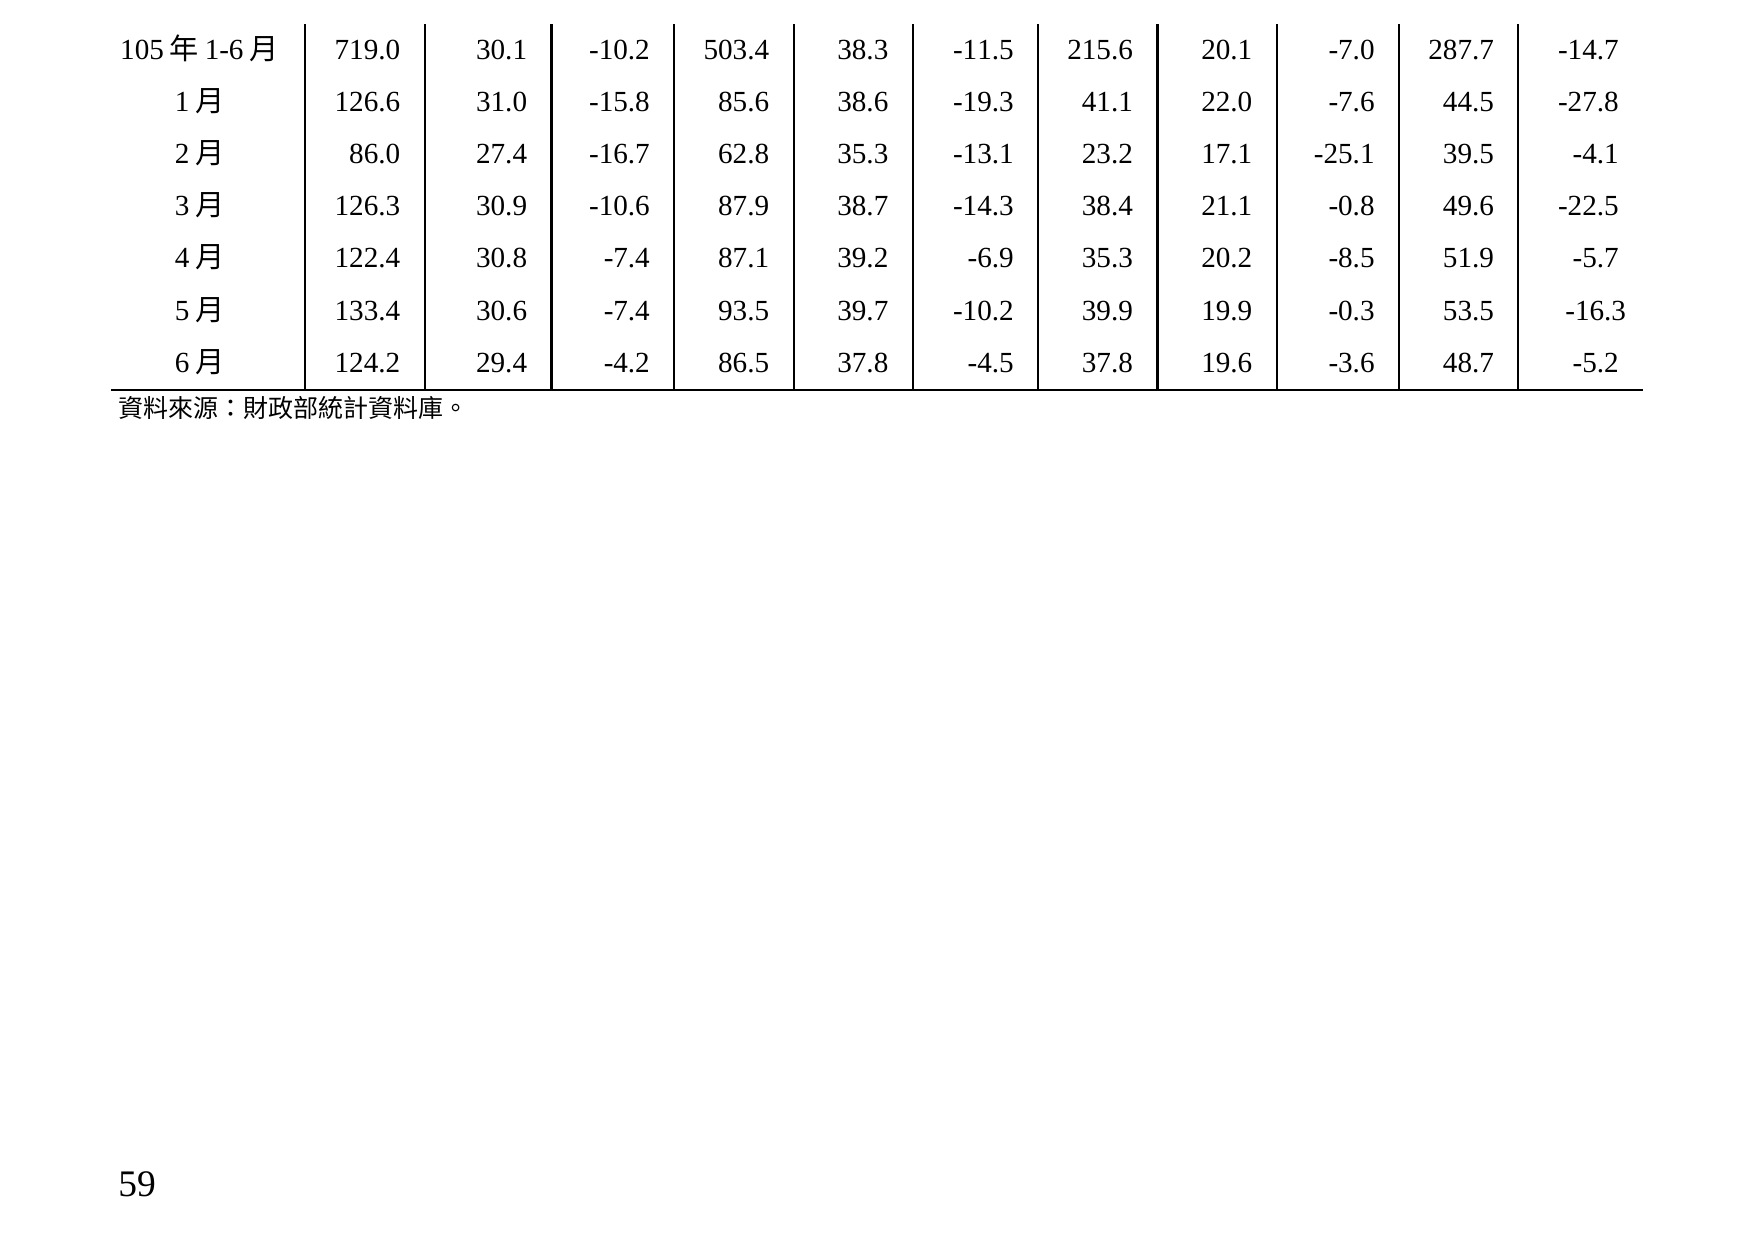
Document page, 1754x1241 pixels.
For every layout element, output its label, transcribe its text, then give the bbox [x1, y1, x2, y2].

table_cell -22.5 [1519, 180, 1643, 232]
table_cell 39.2 [795, 233, 912, 284]
table_cell -16.3 [1519, 285, 1643, 337]
table_cell 35.3 [795, 128, 912, 180]
table_cell -7.6 [1278, 76, 1398, 128]
table_cell 39.7 [795, 285, 912, 337]
table_cell 39.9 [1039, 285, 1156, 337]
table_cell -6.9 [914, 233, 1037, 284]
table_cell 87.9 [675, 180, 793, 232]
table_cell 37.8 [795, 337, 912, 389]
table_cell 1月 [111, 76, 304, 128]
table_cell -4.1 [1519, 128, 1643, 180]
table_cell 2月 [111, 128, 304, 180]
table_cell -4.5 [914, 337, 1037, 389]
table_cell -25.1 [1278, 128, 1398, 180]
table_cell 6月 [111, 337, 304, 389]
table_cell -5.2 [1519, 337, 1643, 389]
table_cell 49.6 [1400, 180, 1517, 232]
table_cell -11.5 [914, 24, 1037, 76]
table_cell -14.3 [914, 180, 1037, 232]
table_cell 48.7 [1400, 337, 1517, 389]
table_cell -8.5 [1278, 233, 1398, 284]
table_cell 215.6 [1039, 24, 1156, 76]
table_cell 38.6 [795, 76, 912, 128]
table_cell 19.9 [1159, 285, 1276, 337]
table_cell 44.5 [1400, 76, 1517, 128]
table_cell 51.9 [1400, 233, 1517, 284]
table_cell 19.6 [1159, 337, 1276, 389]
table_cell 133.4 [306, 285, 424, 337]
table_cell 20.2 [1159, 233, 1276, 284]
table_cell -14.7 [1519, 24, 1643, 76]
table_cell 37.8 [1039, 337, 1156, 389]
table_cell 22.0 [1159, 76, 1276, 128]
table_cell 38.4 [1039, 180, 1156, 232]
table_cell 20.1 [1159, 24, 1276, 76]
table_cell -19.3 [914, 76, 1037, 128]
table_cell 93.5 [675, 285, 793, 337]
table_cell -13.1 [914, 128, 1037, 180]
table_cell 30.1 [426, 24, 550, 76]
table_cell -3.6 [1278, 337, 1398, 389]
table_cell 287.7 [1400, 24, 1517, 76]
table_cell 4月 [111, 233, 304, 284]
table_cell 29.4 [426, 337, 550, 389]
table_cell 31.0 [426, 76, 550, 128]
table_cell -16.7 [553, 128, 673, 180]
table_cell 126.3 [306, 180, 424, 232]
table_cell 87.1 [675, 233, 793, 284]
table_cell 5月 [111, 285, 304, 337]
table_cell 62.8 [675, 128, 793, 180]
table_cell 27.4 [426, 128, 550, 180]
table_cell 17.1 [1159, 128, 1276, 180]
table_cell 35.3 [1039, 233, 1156, 284]
table_cell 41.1 [1039, 76, 1156, 128]
table_cell -7.4 [553, 285, 673, 337]
text 資料來源：財政部統計資料庫。 [118, 391, 1636, 424]
table_cell 21.1 [1159, 180, 1276, 232]
table_cell 30.8 [426, 233, 550, 284]
table_cell 126.6 [306, 76, 424, 128]
table_cell 86.0 [306, 128, 424, 180]
table_cell 30.6 [426, 285, 550, 337]
table_cell -10.2 [914, 285, 1037, 337]
table_cell 122.4 [306, 233, 424, 284]
table_cell -5.7 [1519, 233, 1643, 284]
table_cell 503.4 [675, 24, 793, 76]
table_cell -10.6 [553, 180, 673, 232]
table_cell 85.6 [675, 76, 793, 128]
table_cell 38.3 [795, 24, 912, 76]
table_cell -0.8 [1278, 180, 1398, 232]
table_cell 105年1-6月 [111, 24, 304, 76]
table_cell 38.7 [795, 180, 912, 232]
table_cell -4.2 [553, 337, 673, 389]
table_cell 3月 [111, 180, 304, 232]
table_cell 53.5 [1400, 285, 1517, 337]
table_cell 39.5 [1400, 128, 1517, 180]
table_cell 719.0 [306, 24, 424, 76]
table_cell -7.4 [553, 233, 673, 284]
table_cell 124.2 [306, 337, 424, 389]
table_cell -10.2 [553, 24, 673, 76]
table_cell 30.9 [426, 180, 550, 232]
table_cell -7.0 [1278, 24, 1398, 76]
table_cell -27.8 [1519, 76, 1643, 128]
table_cell -15.8 [553, 76, 673, 128]
table_cell -0.3 [1278, 285, 1398, 337]
table_cell 23.2 [1039, 128, 1156, 180]
table_cell 86.5 [675, 337, 793, 389]
